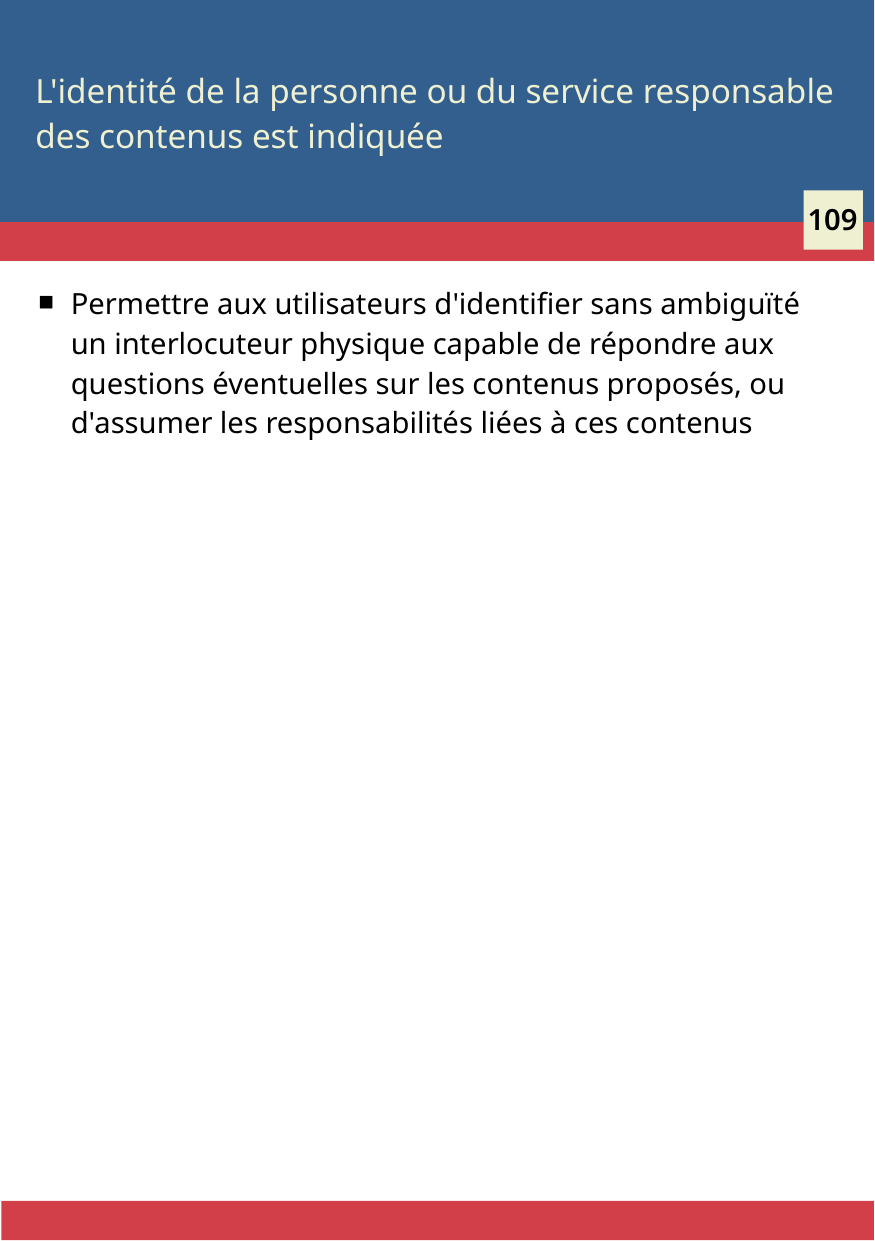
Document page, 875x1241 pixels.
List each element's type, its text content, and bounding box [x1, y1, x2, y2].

text_box 109 [803, 188, 863, 249]
title L'identité de la personne ou du service responsable des contenus est indiquée [35, 13, 839, 213]
list Permettre aux utilisateurs d'identifier sans ambiguïté un interlocuteur physique capable de répondre aux questions éventuelles sur les contenus proposés, ou d'assumer les responsabilités liées à ces contenus [23, 283, 839, 1111]
